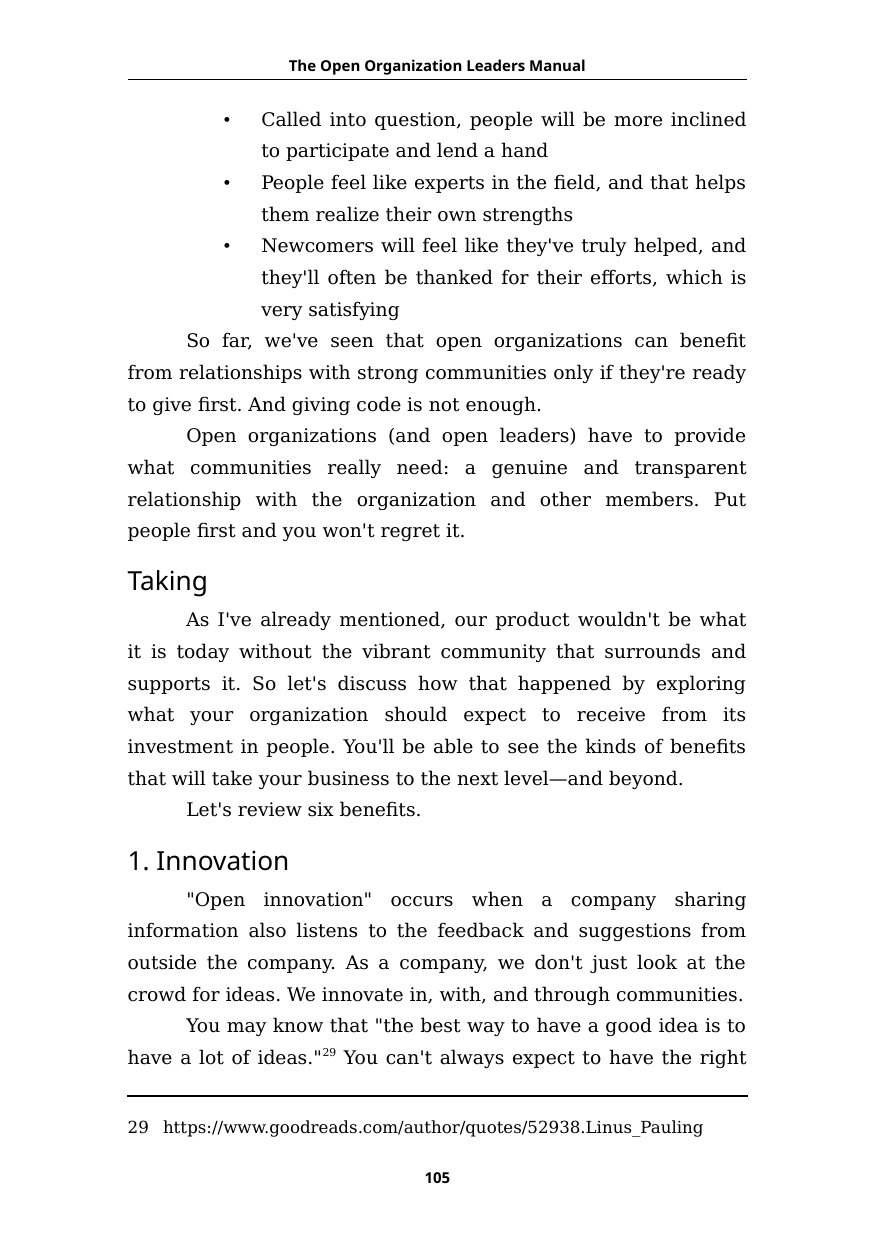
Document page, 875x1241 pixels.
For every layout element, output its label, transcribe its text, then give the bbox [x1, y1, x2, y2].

text https://www.goodreads.com/author/quotes/52938.Linus_Pauling [127, 1118, 747, 1138]
text As I've already mentioned, our product wouldn't be what it is today without the vibrant community that surrounds and supports it. So let's discuss how that happened by exploring what your organization should expect to receive from its investment in people. You'll be able to see the kinds of benefits that will take your business to the next level—and beyond. [127, 609, 747, 790]
list Called into question, people will be more inclined to participate and lend a hand [223, 109, 747, 162]
subtitle 1. Innovation [127, 846, 747, 876]
text Let's review six benefits. [127, 799, 747, 821]
subtitle Taking [127, 567, 747, 597]
list People feel like experts in the field, and that helps them realize their own strengths [223, 172, 747, 226]
text You may know that "the best way to have a good idea is to have a lot of ideas." You can't always expect to have the right [127, 1015, 747, 1069]
text Open organizations (and open leaders) have to provide what communities really need: a genuine and transparent relationship with the organization and other members. Put people first and you won't regret it. [127, 425, 747, 542]
list Newcomers will feel like they've truly helped, and they'll often be thanked for their efforts, which is very satisfying [223, 235, 747, 321]
text "Open innovation" occurs when a company sharing information also listens to the feedback and suggestions from outside the company. As a company, we don't just look at the crowd for ideas. We innovate in, with, and through communities. [127, 888, 747, 1005]
text So far, we've seen that open organizations can benefit from relationships with strong communities only if they're ready to give first. And giving code is not enough. [127, 330, 747, 416]
